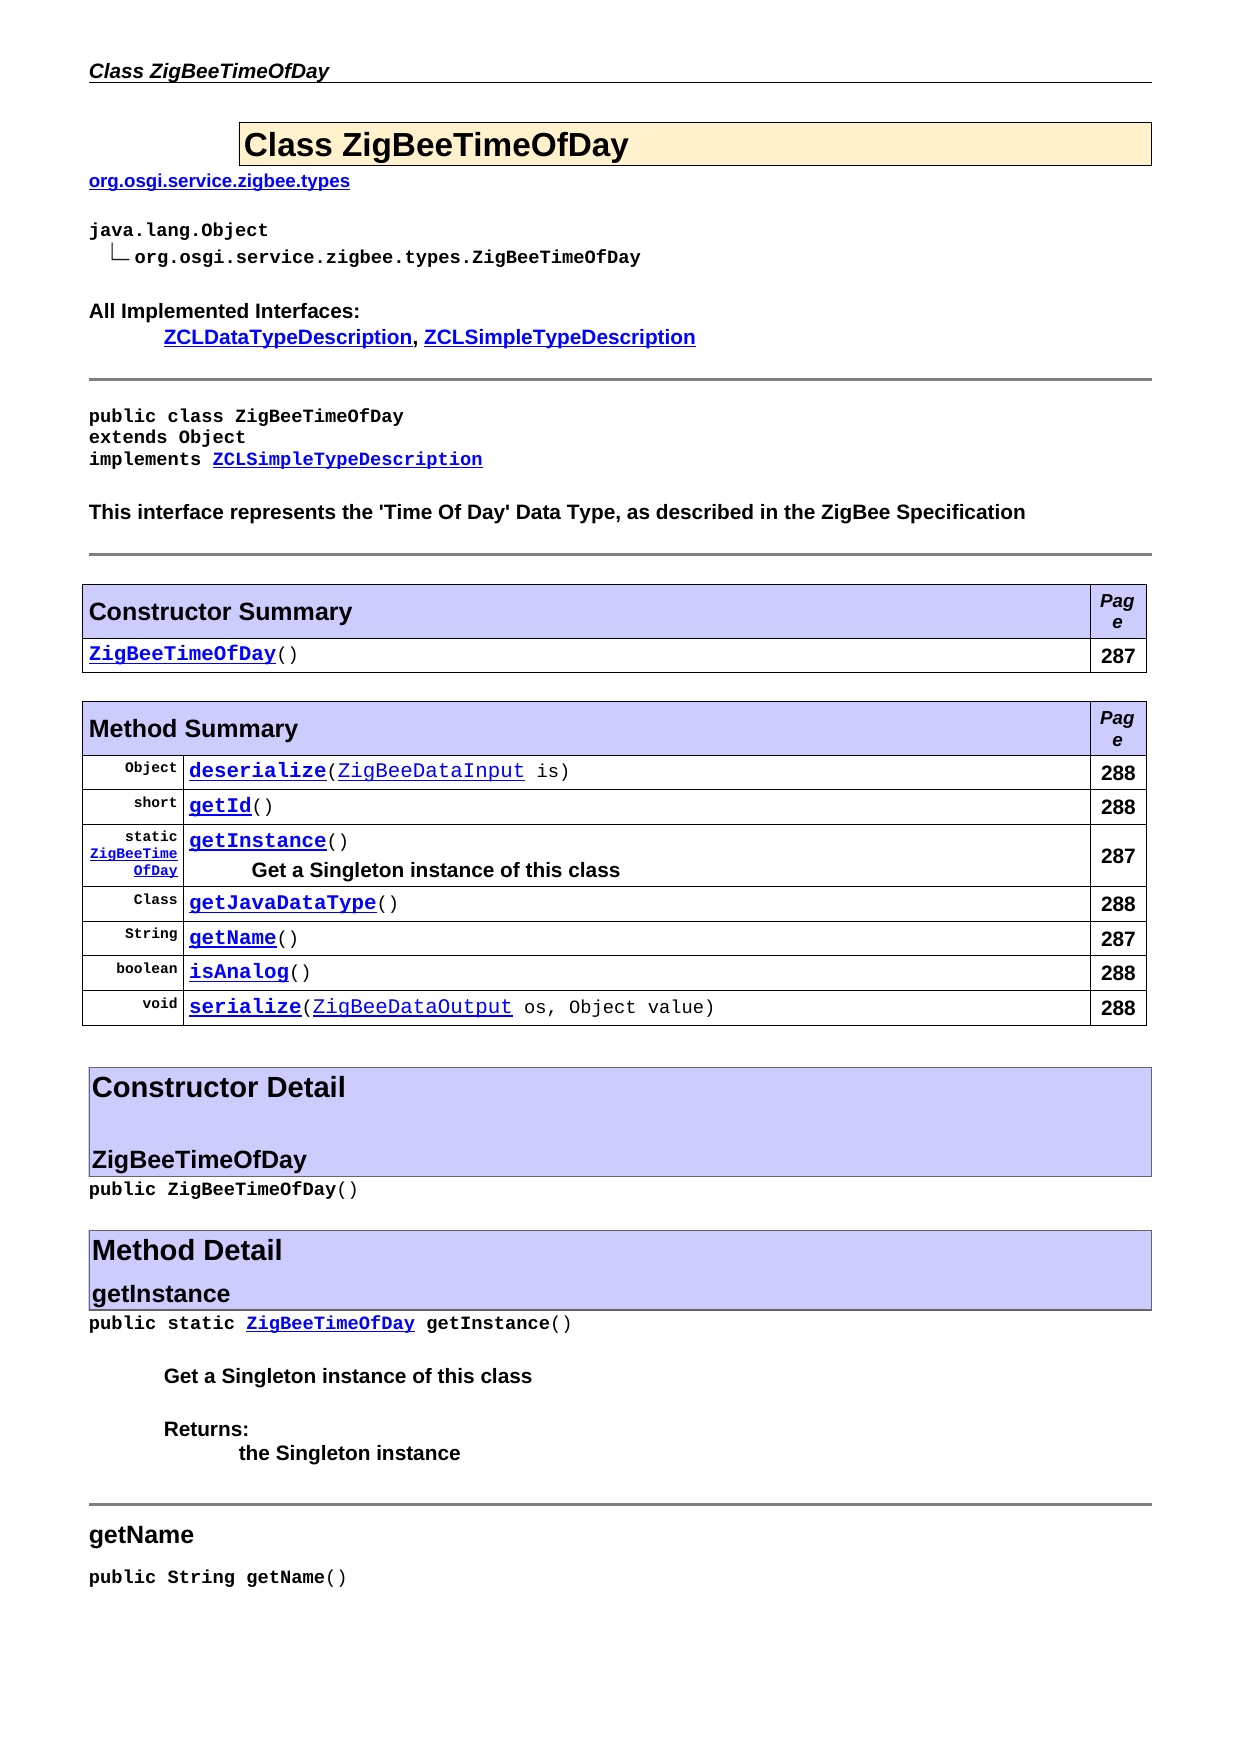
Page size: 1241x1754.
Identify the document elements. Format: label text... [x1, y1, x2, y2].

table_cell Object [83, 756, 183, 789]
table_cell 288 [1091, 790, 1146, 824]
text public String getName() [88, 1568, 1152, 1589]
text org.osgi.service.zigbee.types [88, 170, 1152, 191]
text public class ZigBeeTimeOfDay [88, 407, 1152, 428]
table_cell 288 [1091, 956, 1146, 990]
text extends Object [88, 428, 1152, 449]
text the Singleton instance [238, 1441, 1152, 1465]
table_cell deserialize(ZigBeeDataInput is) [184, 756, 1090, 789]
table_header Constructor Summary [83, 585, 1090, 638]
subtitle All Implemented Interfaces: [88, 298, 1152, 322]
text public ZigBeeTimeOfDay() [88, 1179, 1152, 1201]
subtitle ZigBeeTimeOfDay [90, 1142, 1151, 1176]
table_cell 288 [1091, 887, 1146, 921]
table_cell getInstance() Get a Singleton instance of this class [184, 825, 1090, 886]
text Get a Singleton instance of this class [163, 1364, 1152, 1388]
subtitle Constructor Detail [90, 1068, 1151, 1103]
table_cell Class [83, 887, 183, 921]
table_cell getId() [184, 790, 1090, 824]
table_cell 288 [1091, 756, 1146, 789]
text java.lang.Object [88, 221, 1152, 242]
table_cell short [83, 790, 183, 824]
table_cell 287 [1091, 825, 1146, 886]
subtitle Class ZigBeeTimeOfDay [240, 123, 1151, 165]
table_cell getJavaDataType() [184, 887, 1090, 921]
text org.osgi.service.zigbee.types.ZigBeeTimeOfDay [88, 242, 1152, 269]
text ZCLDataTypeDescription, ZCLSimpleTypeDescription [163, 325, 1152, 349]
subtitle getInstance [90, 1276, 1151, 1309]
text implements ZCLSimpleTypeDescription [88, 449, 1152, 471]
table_cell 288 [1091, 991, 1146, 1024]
table_header Page [1091, 585, 1146, 638]
table_cell serialize(ZigBeeDataOutput os, Object value) [184, 991, 1090, 1024]
table_cell static ZigBeeTimeOfDay [83, 825, 183, 886]
text Returns: [163, 1417, 1152, 1441]
table_cell String [83, 922, 183, 955]
subtitle Method Detail [90, 1231, 1151, 1267]
table_cell ZigBeeTimeOfDay() [83, 639, 1090, 672]
table_cell void [83, 991, 183, 1024]
table_header Page [1091, 702, 1146, 755]
table_header Method Summary [83, 702, 1090, 755]
table_cell getName() [184, 922, 1090, 955]
text This interface represents the 'Time Of Day' Data Type, as described in the ZigBee Specification [88, 500, 1152, 524]
picture [111, 241, 135, 264]
table_cell 287 [1091, 922, 1146, 955]
table_cell 287 [1091, 639, 1146, 672]
text public static ZigBeeTimeOfDay getInstance() [88, 1313, 1152, 1335]
table_cell boolean [83, 956, 183, 990]
table_cell isAnalog() [184, 956, 1090, 990]
